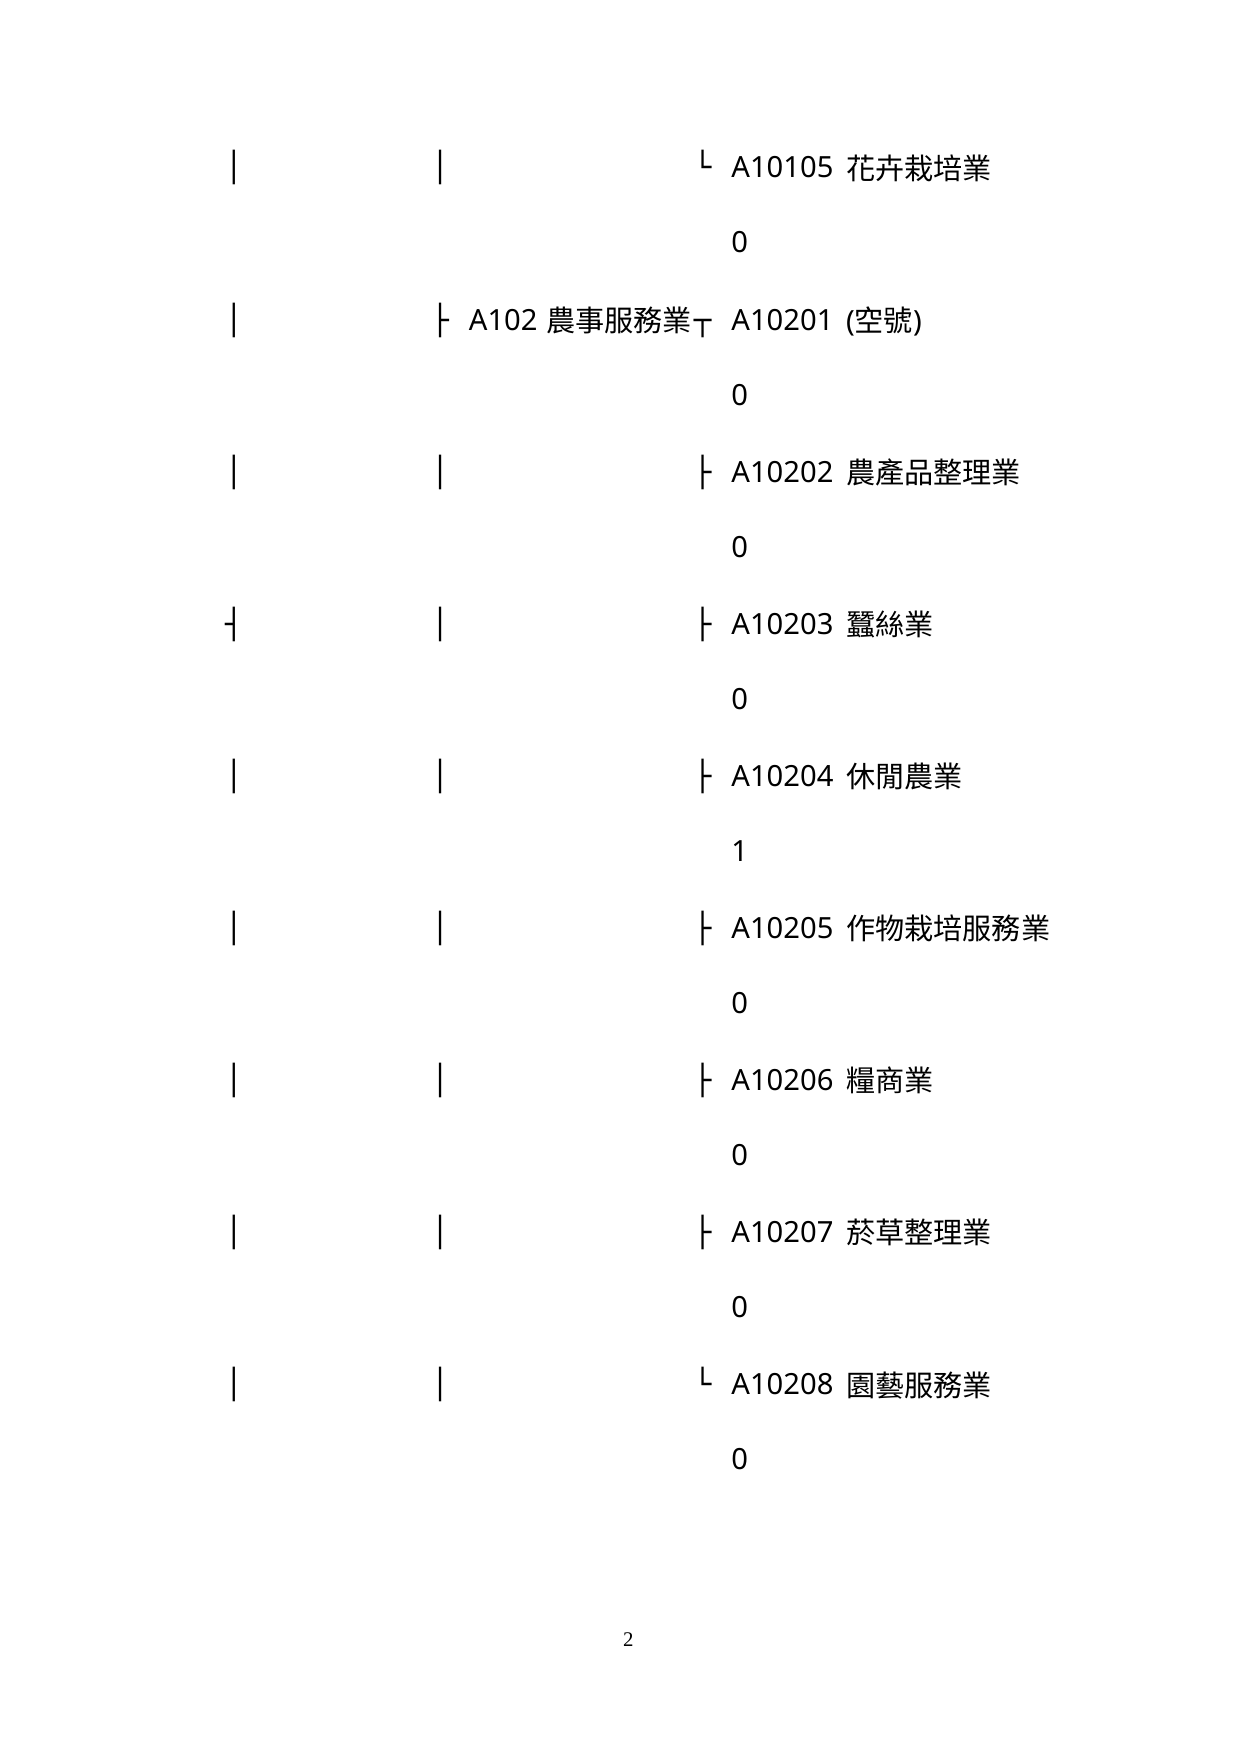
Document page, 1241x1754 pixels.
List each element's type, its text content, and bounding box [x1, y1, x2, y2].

table_cell [469, 127, 544, 279]
table_cell [300, 583, 431, 735]
table_cell [469, 583, 544, 735]
table_cell [544, 1344, 694, 1496]
table_cell [544, 735, 694, 887]
table_cell ├ [694, 1040, 731, 1192]
table_cell └ [694, 1344, 731, 1496]
table_cell [300, 431, 431, 583]
table_cell │ [431, 1192, 469, 1344]
table_cell [263, 279, 300, 431]
table_cell 花卉栽培業 [844, 127, 1219, 279]
table_cell [263, 1040, 300, 1192]
table_cell [469, 431, 544, 583]
table_cell ┤ [225, 583, 262, 735]
table_cell [300, 1344, 431, 1496]
table_cell [544, 127, 694, 279]
table_cell │ [225, 1192, 262, 1344]
table_cell 蠶絲業 [844, 583, 1219, 735]
table_cell ├ [694, 583, 731, 735]
table_cell A102050 [731, 888, 844, 1039]
table_cell 糧商業 [844, 1040, 1219, 1192]
table_cell [263, 1192, 300, 1344]
table_cell ├ [694, 888, 731, 1039]
table_cell [544, 583, 694, 735]
table_cell A102010 [731, 279, 844, 431]
table_cell A102070 [731, 1192, 844, 1344]
table_cell │ [431, 1344, 469, 1496]
table_cell A102020 [731, 431, 844, 583]
table_cell [544, 1040, 694, 1192]
table_cell [469, 888, 544, 1039]
table_cell │ [431, 583, 469, 735]
table_cell [469, 1344, 544, 1496]
table_cell │ [431, 431, 469, 583]
table_cell └ [694, 127, 731, 279]
table_cell │ [431, 735, 469, 887]
table_cell │ [225, 279, 262, 431]
table_cell │ [431, 127, 469, 279]
table_cell │ [225, 127, 262, 279]
table_cell [469, 1040, 544, 1192]
table_cell [300, 1192, 431, 1344]
table_cell [300, 735, 431, 887]
table_cell 休閒農業 [844, 735, 1219, 887]
table_cell │ [225, 431, 262, 583]
table_cell A102041 [731, 735, 844, 887]
table_cell 菸草整理業 [844, 1192, 1219, 1344]
table_cell A102 [469, 279, 544, 431]
table_cell ├ [694, 1192, 731, 1344]
table_cell A101050 [731, 127, 844, 279]
table_cell [469, 1192, 544, 1344]
table_cell 農事服務業 [544, 279, 694, 431]
table_cell │ [225, 1344, 262, 1496]
table_cell [263, 1344, 300, 1496]
table_cell │ [431, 1040, 469, 1192]
table_cell [544, 1192, 694, 1344]
table_cell ├ [431, 279, 469, 431]
table_cell A102080 [731, 1344, 844, 1496]
table_cell 園藝服務業 [844, 1344, 1219, 1496]
table_cell ├ [694, 431, 731, 583]
table_cell [300, 279, 431, 431]
table_cell [469, 735, 544, 887]
table_cell [263, 431, 300, 583]
table_cell │ [225, 888, 262, 1039]
table_cell │ [225, 1040, 262, 1192]
table_cell ├ [694, 735, 731, 887]
table_cell [544, 431, 694, 583]
table_cell [300, 888, 431, 1039]
table_cell [300, 1040, 431, 1192]
table_cell A102030 [731, 583, 844, 735]
table_cell [263, 583, 300, 735]
table_cell │ [431, 888, 469, 1039]
table_cell [544, 888, 694, 1039]
table_cell 農產品整理業 [844, 431, 1219, 583]
table_cell [263, 127, 300, 279]
table_cell [300, 127, 431, 279]
table_cell (空號) [844, 279, 1219, 431]
table_cell 作物栽培服務業 [844, 888, 1219, 1039]
table_cell [263, 888, 300, 1039]
table_cell [263, 735, 300, 887]
table_cell ┬ [694, 279, 731, 431]
table_cell │ [225, 735, 262, 887]
table_cell A102060 [731, 1040, 844, 1192]
